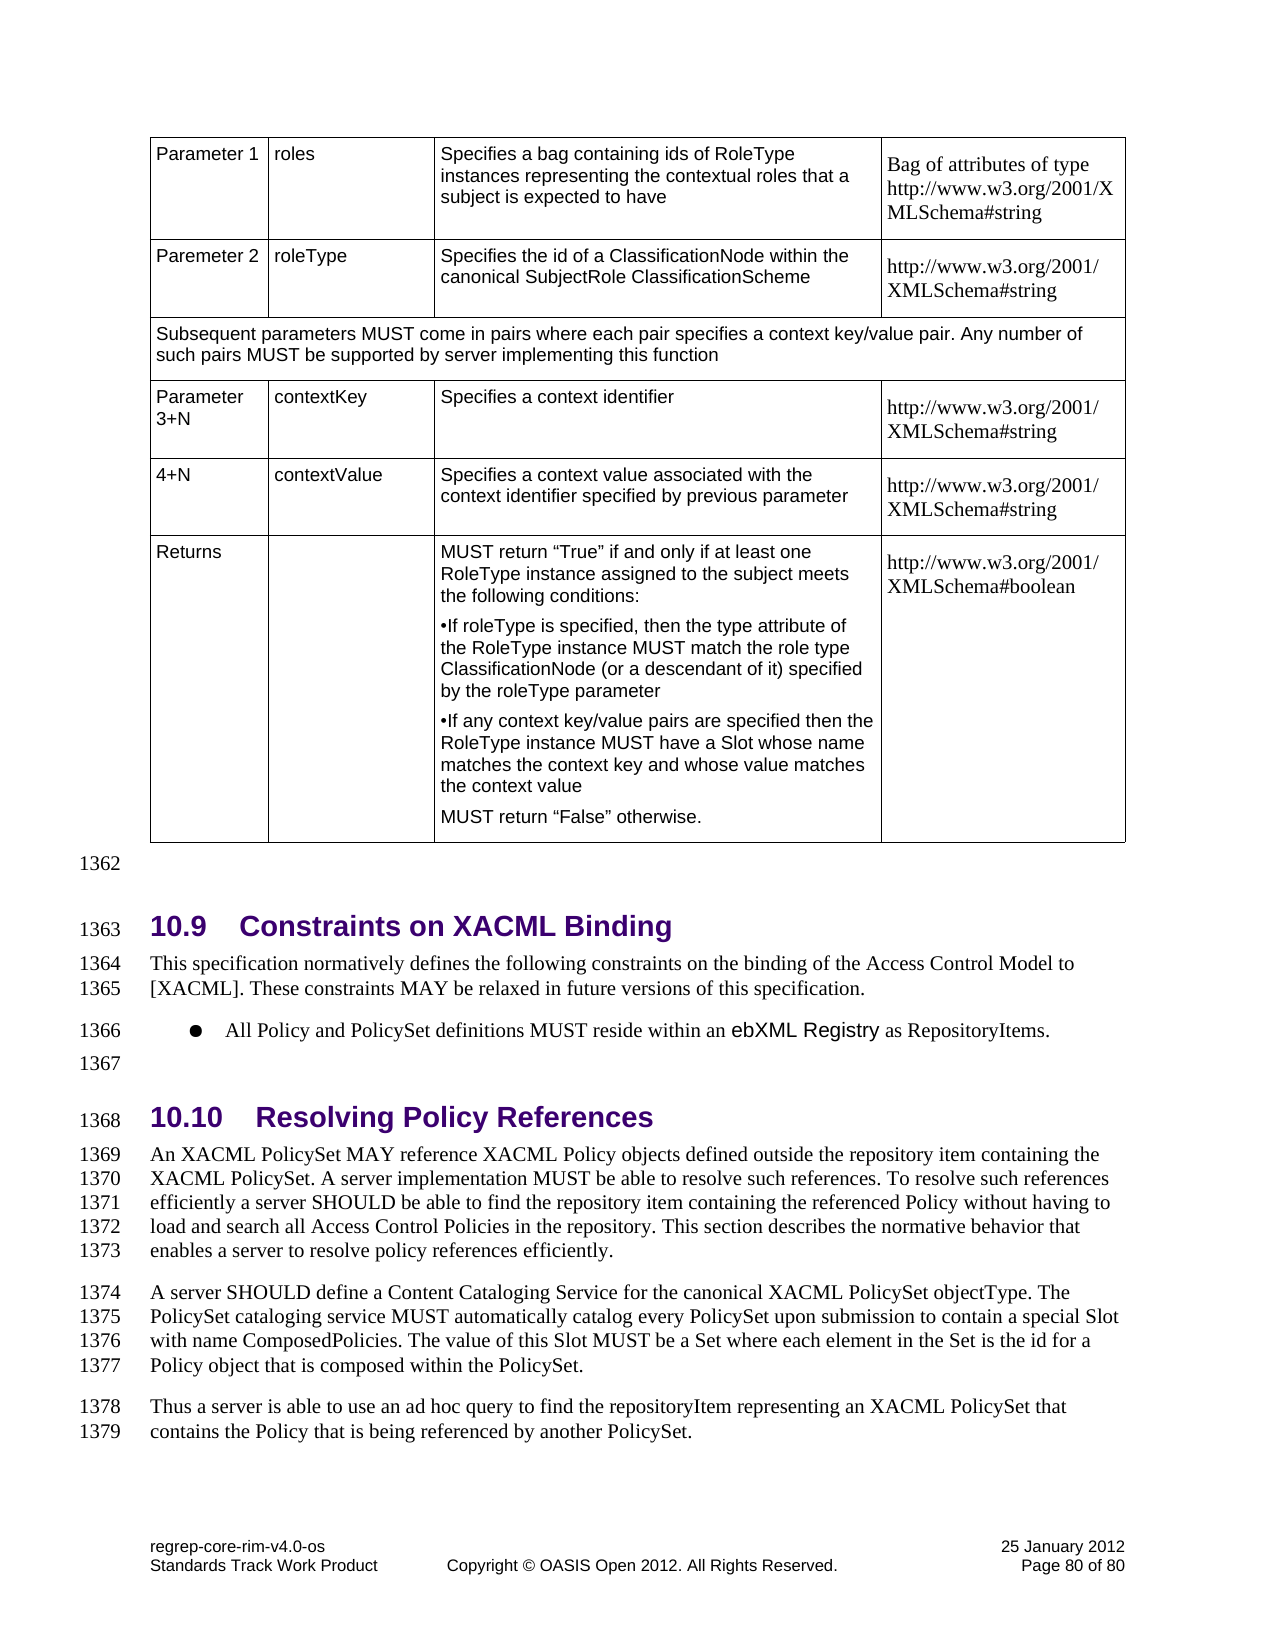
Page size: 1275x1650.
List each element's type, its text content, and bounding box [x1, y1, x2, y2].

table_cell Specifies a context value associated with the context identifier specified by previous parameter [435, 459, 881, 535]
list All Policy and PolicySet definitions MUST reside within an ebXML Registry as RepositoryItems. [187, 1017, 1125, 1042]
table_cell Specifies a context identifier [435, 381, 881, 458]
table_cell roles [269, 138, 434, 239]
table_cell Paremeter 2 [151, 240, 268, 317]
text An XACML PolicySet MAY reference XACML Policy objects defined outside the repository item containing the XACML PolicySet. A server implementation MUST be able to resolve such references. To resolve such references efficiently a server SHOULD be able to find the repository item containing the referenced Policy without having to load and search all Access Control Policies in the repository. This section describes the normative behavior that enables a server to resolve policy references efficiently. [150, 1142, 1125, 1262]
table_cell Specifies the id of a ClassificationNode within the canonical SubjectRole ClassificationScheme [435, 240, 881, 317]
table_cell Subsequent parameters MUST come in pairs where each pair specifies a context key/value pair. Any number of such pairs MUST be supported by server implementing this function [151, 318, 1125, 380]
table_cell MUST return “True” if and only if at least one RoleType instance assigned to the subject meets the following conditions: If roleType is specified, then the type attribute of the RoleType instance MUST match the role type ClassificationNode (or a descendant of it) specified by the roleType parameter If any context key/value pairs are specified then the RoleType instance MUST have a Slot whose name matches the context key and whose value matches the context value MUST return “False” otherwise. [435, 536, 881, 842]
table_cell contextKey [269, 381, 434, 458]
table_cell http://www.w3.org/2001/XMLSchema#string [882, 240, 1125, 317]
table_cell roleType [269, 240, 434, 317]
subtitle Resolving Policy References [150, 1099, 1125, 1133]
table_cell Parameter 1 [151, 138, 268, 239]
table_cell 4+N [151, 459, 268, 535]
table_cell Specifies a bag containing ids of RoleType instances representing the contextual roles that a subject is expected to have [435, 138, 881, 239]
table_cell Returns [151, 536, 268, 842]
table_cell http://www.w3.org/2001/XMLSchema#string [882, 381, 1125, 458]
table_cell [269, 536, 434, 842]
table_cell Parameter 3+N [151, 381, 268, 458]
text This specification normatively defines the following constraints on the binding of the Access Control Model to [XACML]. These constraints MAY be relaxed in future versions of this specification. [150, 951, 1125, 999]
table_cell Bag of attributes of type http://www.w3.org/2001/XMLSchema#string [882, 138, 1125, 239]
table_cell http://www.w3.org/2001/XMLSchema#boolean [882, 536, 1125, 842]
text A server SHOULD define a Content Cataloging Service for the canonical XACML PolicySet objectType. The PolicySet cataloging service MUST automatically catalog every PolicySet upon submission to contain a special Slot with name ComposedPolicies. The value of this Slot MUST be a Set where each element in the Set is the id for a Policy object that is composed within the PolicySet. [150, 1280, 1125, 1377]
subtitle Constraints on XACML Binding [150, 909, 1125, 942]
table_cell contextValue [269, 459, 434, 535]
table_cell http://www.w3.org/2001/XMLSchema#string [882, 459, 1125, 535]
text Thus a server is able to use an ad hoc query to find the repositoryItem representing an XACML PolicySet that contains the Policy that is being referenced by another PolicySet. [150, 1394, 1125, 1443]
